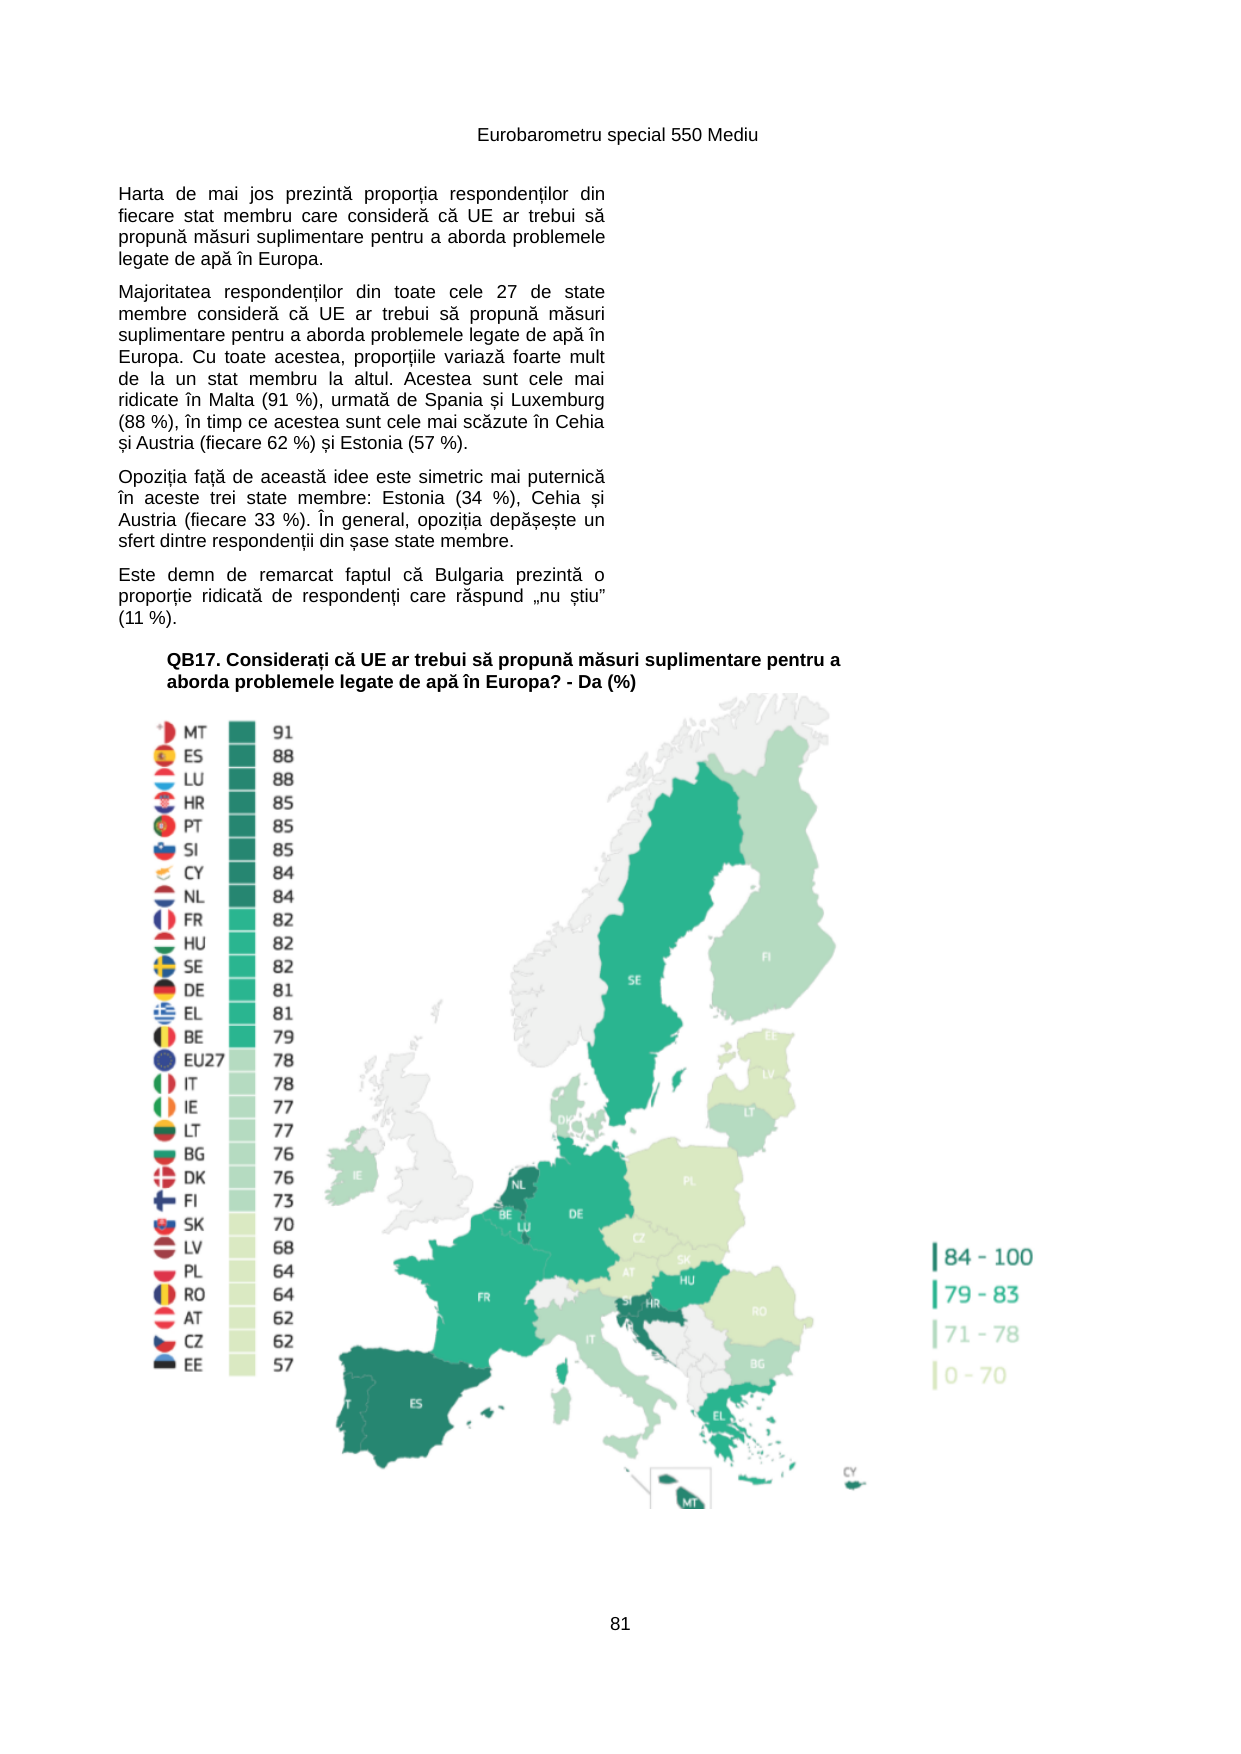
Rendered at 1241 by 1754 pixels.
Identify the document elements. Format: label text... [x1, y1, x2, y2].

text Este demn de remarcat faptul că Bulgaria prezintă o proporție ridicată de respondenți care răspund „nu știu” (11 %). [118, 564, 605, 628]
picture [118, 693, 1046, 1509]
text Harta de mai jos prezintă proporția respondenților din fiecare stat membru care consideră că UE ar trebui să propună măsuri suplimentare pentru a aborda problemele legate de apă în Europa. [118, 183, 605, 269]
text Opoziția față de această idee este simetric mai puternică în aceste trei state membre: Estonia (34 %), Cehia și Austria (fiecare 33 %). În general, opoziția depășește un sfert dintre respondenții din șase state membre. [118, 466, 605, 552]
text Majoritatea respondenților din toate cele 27 de state membre consideră că UE ar trebui să propună măsuri suplimentare pentru a aborda problemele legate de apă în Europa. Cu toate acestea, proporțiile variază foarte mult de la un stat membru la altul. Acestea sunt cele mai ridicate în Malta (91 %), urmată de Spania și Luxemburg (88 %), în timp ce acestea sunt cele mai scăzute în Cehia și Austria (fiecare 62 %) și Estonia (57 %). [118, 281, 605, 454]
